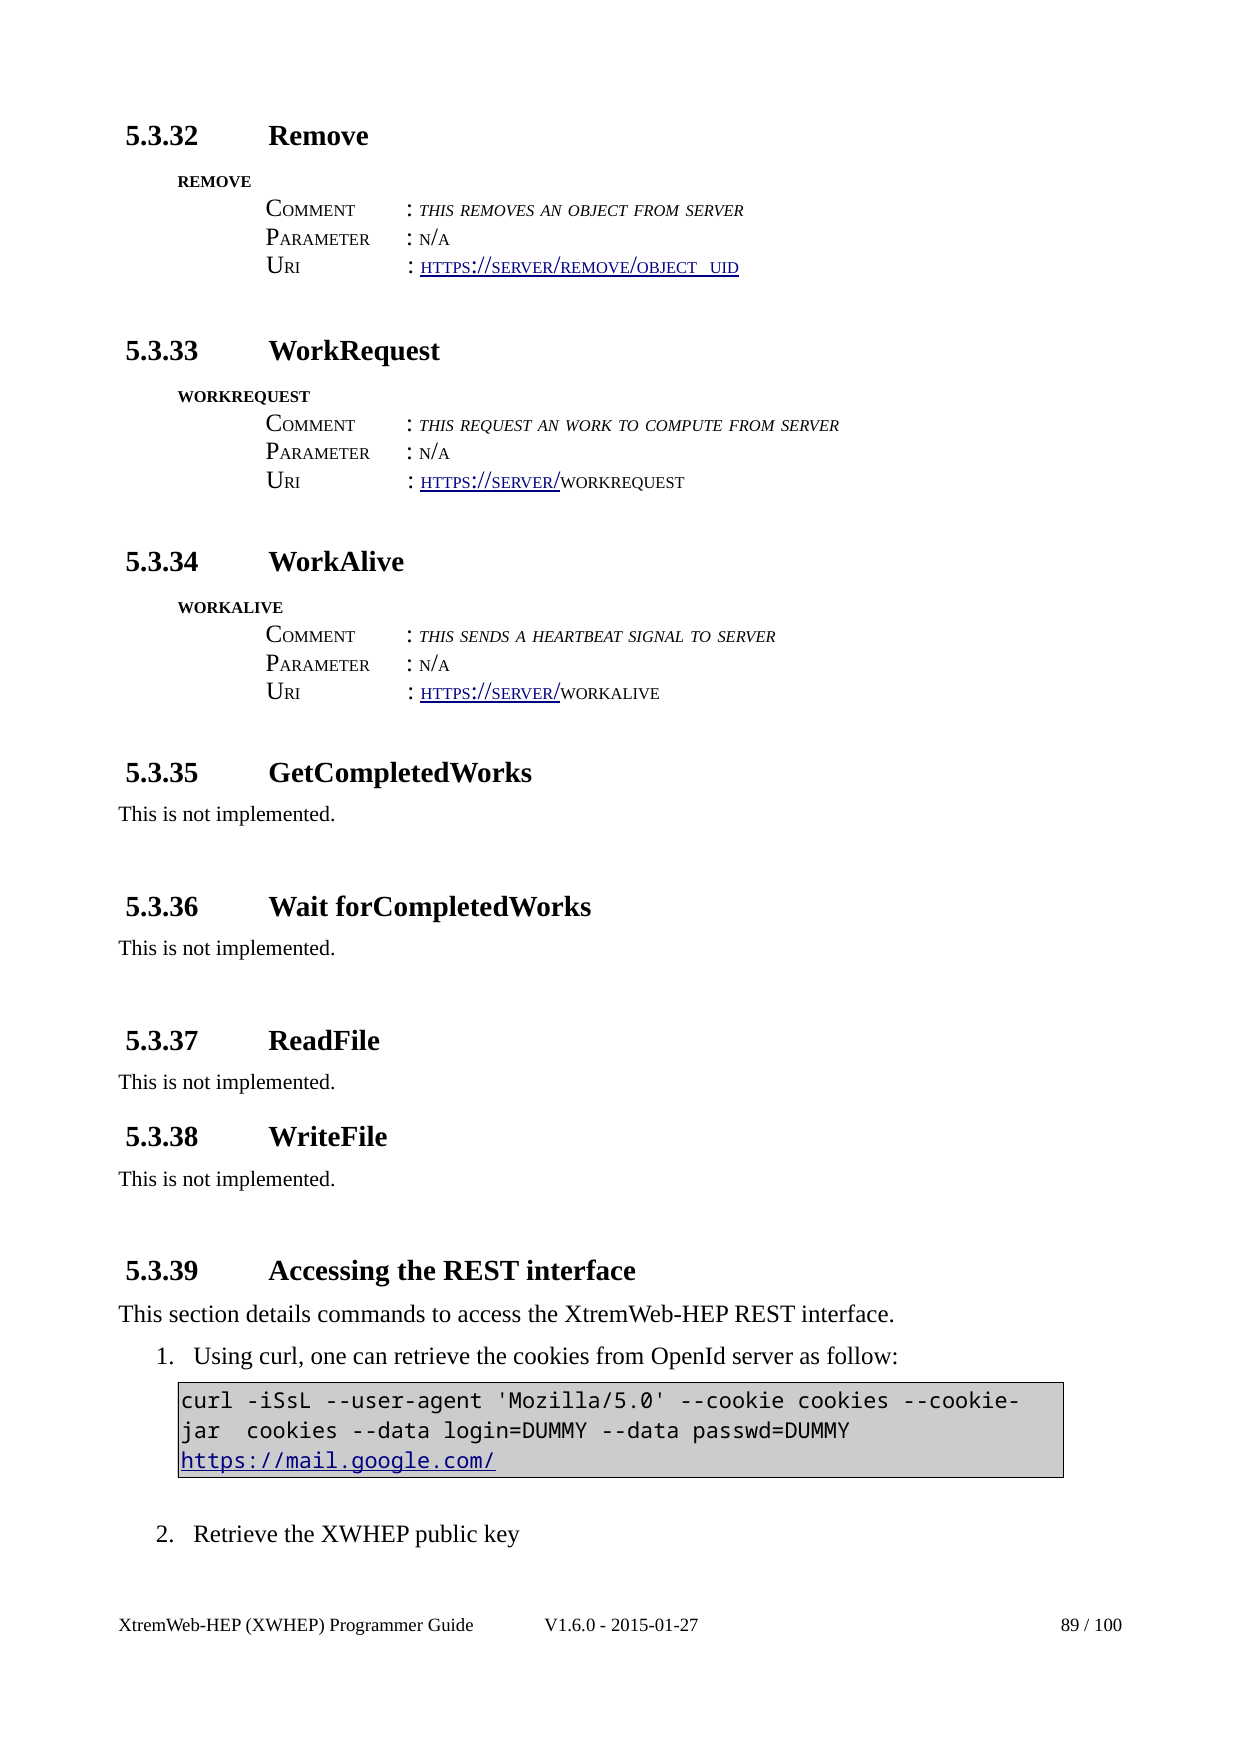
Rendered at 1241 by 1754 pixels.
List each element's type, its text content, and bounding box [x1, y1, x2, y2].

list Using curl, one can retrieve the cookies from OpenId server as follow: [156, 1341, 1122, 1369]
text Comment : this removes an object from server [265, 193, 1122, 222]
subtitle Accessing the REST interface [118, 1253, 1122, 1287]
subtitle WorkAlive [118, 544, 1122, 578]
text Uri : https://server/workrequest [266, 465, 1122, 494]
text This is not implemented. [118, 935, 1122, 961]
text workrequest [177, 379, 1122, 408]
text Comment : this sends a heartbeat signal to server [265, 619, 1122, 648]
text This is not implemented. [118, 801, 1122, 827]
text This is not implemented. [118, 1166, 1122, 1191]
text Parameter : n/a [265, 436, 1122, 465]
subtitle WriteFile [118, 1119, 1122, 1153]
subtitle Remove [118, 118, 1122, 152]
text Uri : https://server/workalive [266, 676, 1122, 705]
text workalive [177, 590, 1122, 619]
text curl -iSsL --user-agent 'Mozilla/5.0' --cookie cookies --cookie-jar cookies --data login=DUMMY --data passwd=DUMMY https://mail.google.com/ [179, 1383, 1063, 1477]
text Parameter : n/a [265, 648, 1122, 676]
text This section details commands to access the XtremWeb-HEP REST interface. [118, 1299, 1122, 1328]
subtitle WorkRequest [118, 333, 1122, 366]
text Uri : https://server/remove/object_uid [266, 250, 1122, 279]
text Comment : this request an work to compute from server [265, 408, 1122, 436]
text Parameter : n/a [265, 222, 1122, 250]
text This is not implemented. [118, 1069, 1122, 1094]
subtitle GetCompletedWorks [118, 755, 1122, 789]
subtitle Wait forCompletedWorks [118, 889, 1122, 923]
list Retrieve the XWHEP public key [156, 1519, 1122, 1547]
text remove [177, 164, 1122, 193]
subtitle ReadFile [118, 1023, 1122, 1057]
